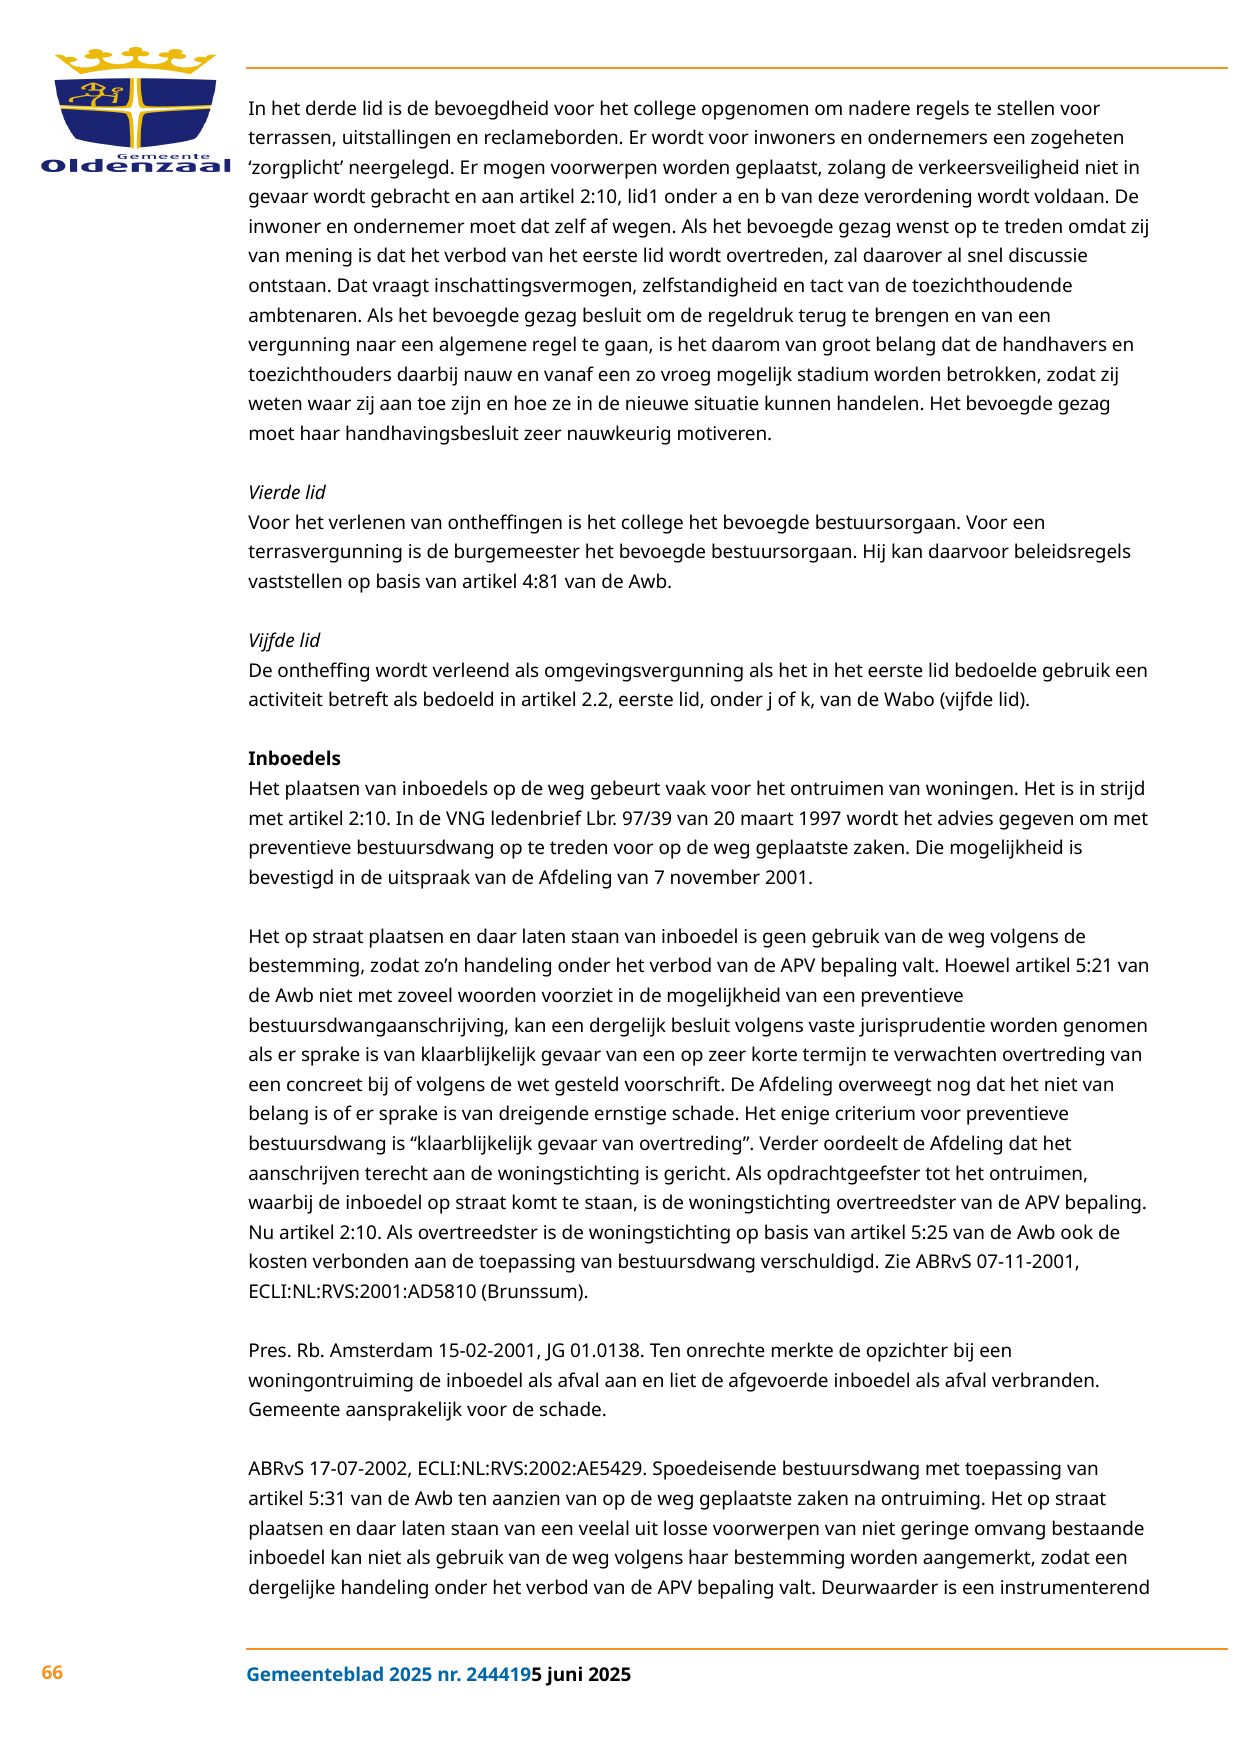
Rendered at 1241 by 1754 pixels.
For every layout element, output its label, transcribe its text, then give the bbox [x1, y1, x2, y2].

text Voor het verlenen van ontheffingen is het college het bevoegde bestuursorgaan. Voor een terrasvergunning is de burgemeester het bevoegde bestuursorgaan. Hij kan daarvoor beleidsregels vaststellen op basis van artikel 4:81 van de Awb. [248, 509, 1152, 594]
text ABRvS 17-07-2002, ECLI:NL:RVS:2002:AE5429. Spoedeisende bestuursdwang met toepassing van artikel 5:31 van de Awb ten aanzien van op de weg geplaatste zaken na ontruiming. Het op straat plaatsen en daar laten staan van een veelal uit losse voorwerpen van niet geringe omvang bestaande inboedel kan niet als gebruik van de weg volgens haar bestemming worden aangemerkt, zodat een dergelijke handeling onder het verbod van de APV bepaling valt. Deurwaarder is een instrumenterend [248, 1456, 1152, 1600]
text De ontheffing wordt verleend als omgevingsvergunning als het in het eerste lid bedoelde gebruik een activiteit betreft als bedoeld in artikel 2.2, eerste lid, onder j of k, van de Wabo (vijfde lid). [248, 657, 1152, 712]
text Inboedels [248, 746, 1152, 771]
text Vierde lid [248, 479, 1152, 505]
text Pres. Rb. Amsterdam 15-02-2001, JG 01.0138. Ten onrechte merkte de opzichter bij een woningontruiming de inboedel als afval aan en liet de afgevoerde inboedel als afval verbranden. Gemeente aansprakelijk voor de schade. [248, 1337, 1152, 1422]
text In het derde lid is de bevoegdheid voor het college opgenomen om nadere regels te stellen voor terrassen, uitstallingen en reclameborden. Er wordt voor inwoners en ondernemers een zogeheten ‘zorgplicht’ neergelegd. Er mogen voorwerpen worden geplaatst, zolang de verkeersveiligheid niet in gevaar wordt gebracht en aan artikel 2:10, lid1 onder a en b van deze verordening wordt voldaan. De inwoner en ondernemer moet dat zelf af wegen. Als het bevoegde gezag wenst op te treden omdat zij van mening is dat het verbod van het eerste lid wordt overtreden, zal daarover al snel discussie ontstaan. Dat vraagt inschattingsvermogen, zelfstandigheid en tact van de toezichthoudende ambtenaren. Als het bevoegde gezag besluit om de regeldruk terug te brengen en van een vergunning naar een algemene regel te gaan, is het daarom van groot belang dat de handhavers en toezichthouders daarbij nauw en vanaf een zo vroeg mogelijk stadium worden betrokken, zodat zij weten waar zij aan toe zijn en hoe ze in de nieuwe situatie kunnen handelen. Het bevoegde gezag moet haar handhavingsbesluit zeer nauwkeurig motiveren. [248, 95, 1152, 446]
text Het plaatsen van inboedels op de weg gebeurt vaak voor het ontruimen van woningen. Het is in strijd met artikel 2:10. In de VNG ledenbrief Lbr. 97/39 van 20 maart 1997 wordt het advies gegeven om met preventieve bestuursdwang op te treden voor op de weg geplaatste zaken. Die mogelijkheid is bevestigd in de uitspraak van de Afdeling van 7 november 2001. [248, 775, 1152, 890]
text Vijfde lid [248, 627, 1152, 653]
picture [41, 47, 231, 172]
text Het op straat plaatsen en daar laten staan van inboedel is geen gebruik van de weg volgens de bestemming, zodat zo’n handeling onder het verbod van de APV bepaling valt. Hoewel artikel 5:21 van de Awb niet met zoveel woorden voorziet in de mogelijkheid van een preventieve bestuursdwangaanschrijving, kan een dergelijk besluit volgens vaste jurisprudentie worden genomen als er sprake is van klaarblijkelijk gevaar van een op zeer korte termijn te verwachten overtreding van een concreet bij of volgens de wet gesteld voorschrift. De Afdeling overweegt nog dat het niet van belang is of er sprake is van dreigende ernstige schade. Het enige criterium voor preventieve bestuursdwang is “klaarblijkelijk gevaar van overtreding”. Verder oordeelt de Afdeling dat het aanschrijven terecht aan de woningstichting is gericht. Als opdrachtgeefster tot het ontruimen, waarbij de inboedel op straat komt te staan, is de woningstichting overtreedster van de APV bepaling. Nu artikel 2:10. Als overtreedster is de woningstichting op basis van artikel 5:25 van de Awb ook de kosten verbonden aan de toepassing van bestuursdwang verschuldigd. Zie ABRvS 07-11-2001, ECLI:NL:RVS:2001:AD5810 (Brunssum). [248, 923, 1152, 1304]
